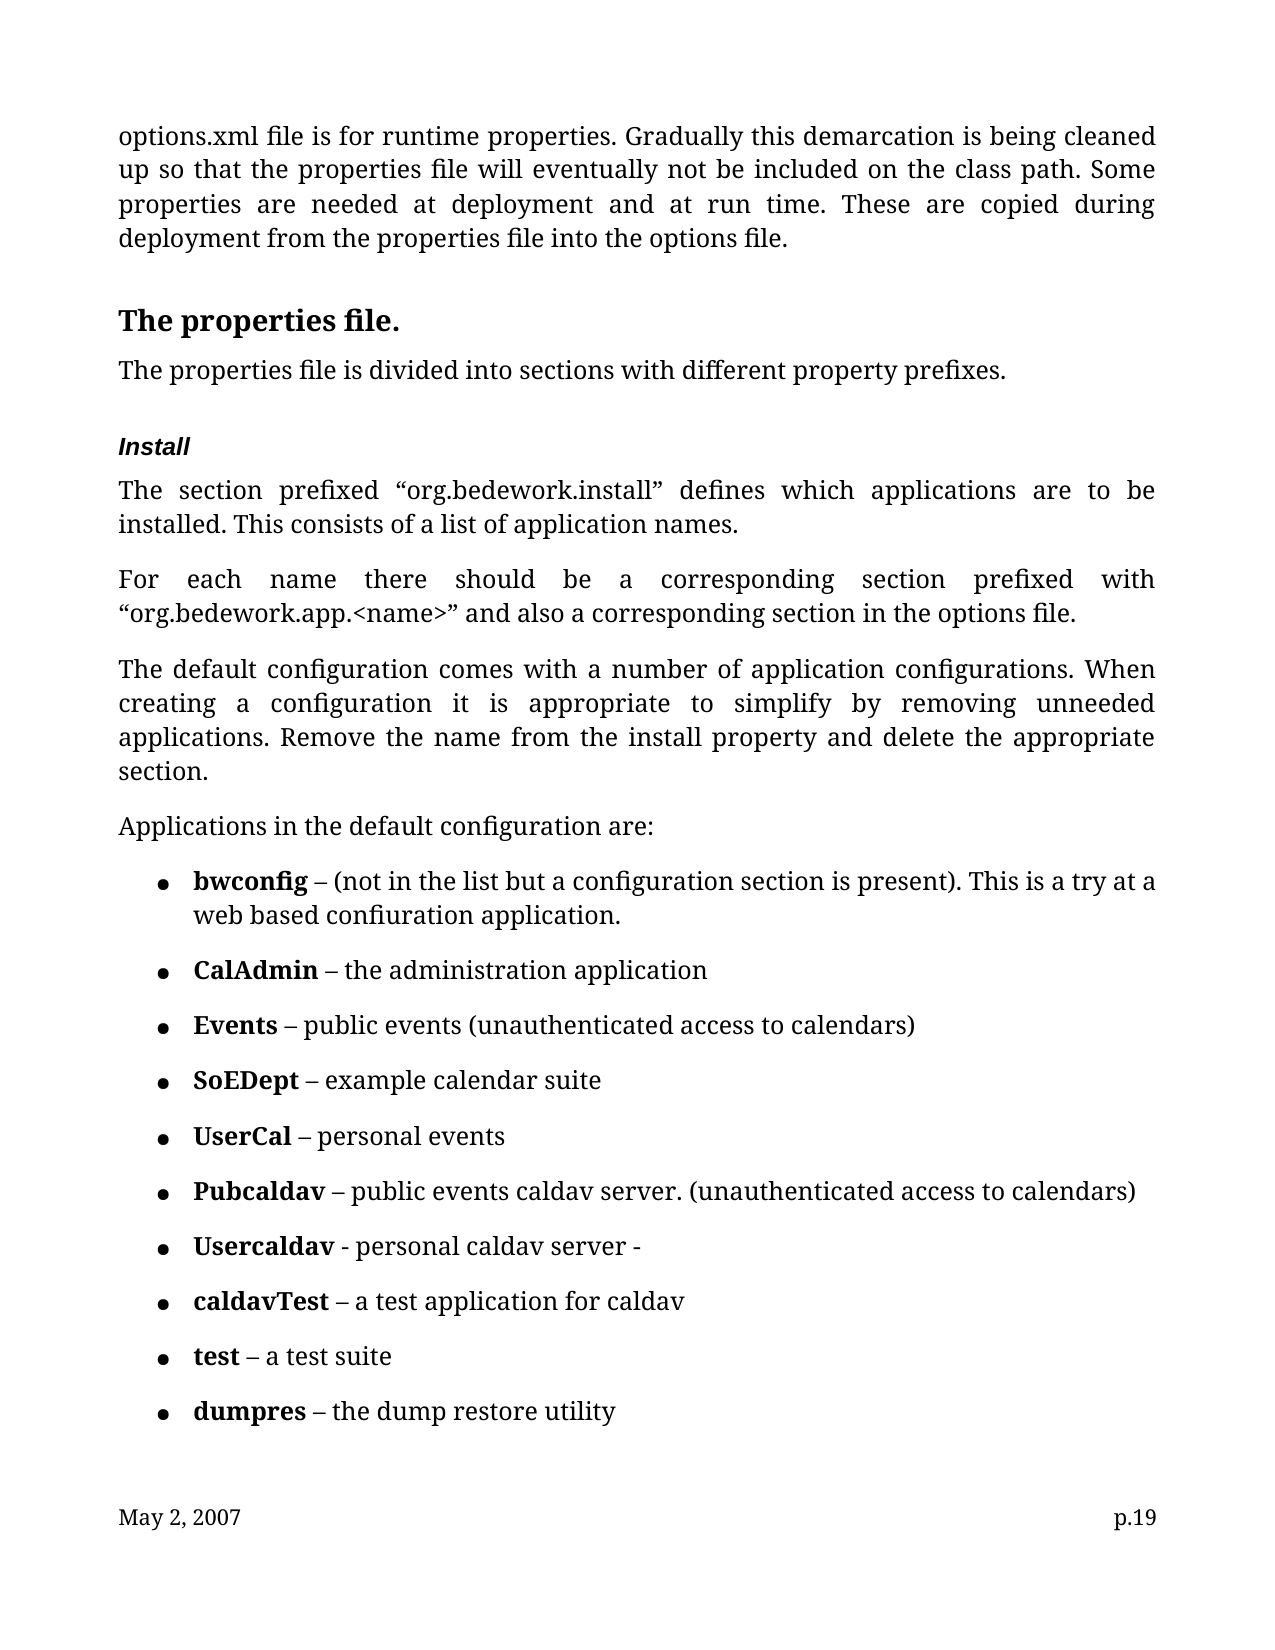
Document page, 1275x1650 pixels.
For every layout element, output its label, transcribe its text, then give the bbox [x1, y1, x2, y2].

text The section prefixed “org.bedework.install” defines which applications are to be installed. This consists of a list of application names. [118, 473, 1157, 541]
list Pubcaldav – public events caldav server. (unauthenticated access to calendars) [156, 1173, 1157, 1207]
list CalAdmin – the administration application [156, 953, 1157, 987]
text Applications in the default configuration are: [118, 808, 1157, 843]
text The default configuration comes with a number of application configurations. When creating a configuration it is appropriate to simplify by removing unneeded applications. Remove the name from the install property and delete the appropriate section. [118, 651, 1157, 787]
list Usercaldav - personal caldav server - [156, 1228, 1157, 1262]
list SoEDept – example calendar suite [156, 1063, 1157, 1097]
list caldavTest – a test application for caldav [156, 1283, 1157, 1317]
text The properties file is divided into sections with different property prefixes. [118, 353, 1157, 387]
list Events – public events (unauthenticated access to calendars) [156, 1008, 1157, 1042]
list test – a test suite [156, 1338, 1157, 1373]
subtitle Install [118, 433, 1157, 460]
text options.xml file is for runtime properties. Gradually this demarcation is being cleaned up so that the properties file will eventually not be included on the class path. Some properties are needed at deployment and at run time. These are copied during deployment from the properties file into the options file. [118, 118, 1157, 254]
subtitle The properties file. [118, 300, 1157, 340]
list UserCal – personal events [156, 1118, 1157, 1152]
list bwconfig – (not in the list but a configuration section is present). This is a try at a web based confiuration application. [156, 864, 1157, 932]
text For each name there should be a corresponding section prefixed with “org.bedework.app.<name>” and also a corresponding section in the options file. [118, 562, 1157, 630]
list dumpres – the dump restore utility [156, 1394, 1157, 1428]
